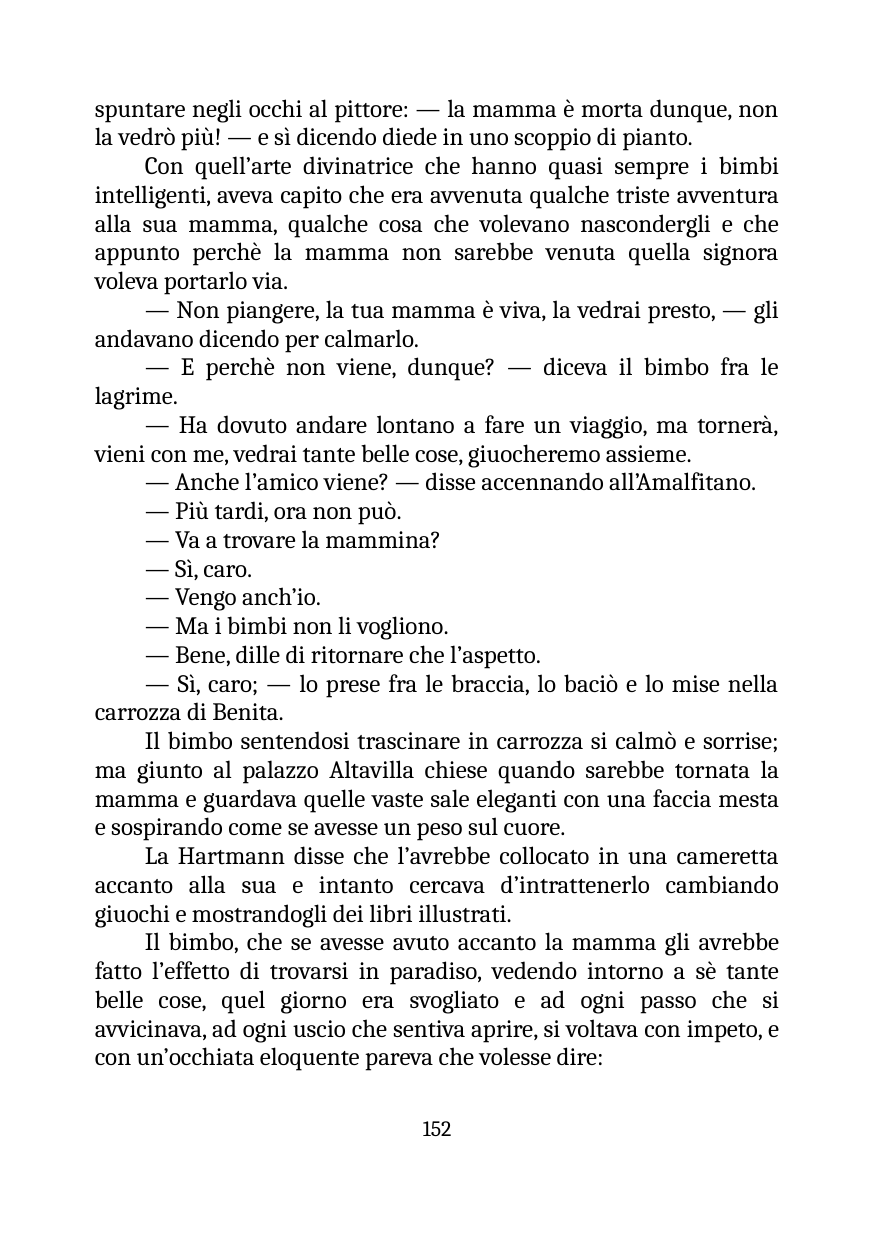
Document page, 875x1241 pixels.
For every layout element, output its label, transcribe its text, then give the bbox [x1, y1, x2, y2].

text Il bimbo, che se avesse avuto accanto la mamma gli avrebbe fatto l’effetto di trovarsi in paradiso, vedendo intorno a sè tante belle cose, quel giorno era svogliato e ad ogni passo che si avvicinava, ad ogni uscio che sentiva aprire, si voltava con impeto, e con un’occhiata eloquente pareva che volesse dire: [94, 928, 779, 1072]
text — Sì, caro. [94, 554, 779, 583]
text — Ma i bimbi non li vogliono. [94, 612, 779, 641]
text — Bene, dille di ritornare che l’aspetto. [94, 641, 779, 669]
text Il bimbo sentendosi trascinare in carrozza si calmò e sorrise; ma giunto al palazzo Altavilla chiese quando sarebbe tornata la mamma e guardava quelle vaste sale eleganti con una faccia mesta e sospirando come se avesse un peso sul cuore. [94, 727, 779, 842]
text — E perchè non viene, dunque? — diceva il bimbo fra le lagrime. [94, 353, 779, 411]
text — Ha dovuto andare lontano a fare un viaggio, ma tornerà, vieni con me, vedrai tante belle cose, giuocheremo assieme. [94, 411, 779, 468]
text — Vengo anch’io. [94, 583, 779, 612]
text — Sì, caro; — lo prese fra le braccia, lo baciò e lo mise nella carrozza di Benita. [94, 669, 779, 727]
text Con quell’arte divinatrice che hanno quasi sempre i bimbi intelligenti, aveva capito che era avvenuta qualche triste avventura alla sua mamma, qualche cosa che volevano nascondergli e che appunto perchè la mamma non sarebbe venuta quella signora voleva portarlo via. [94, 152, 779, 296]
text La Hartmann disse che l’avrebbe collocato in una cameretta accanto alla sua e intanto cercava d’intrattenerlo cambiando giuochi e mostrandogli dei libri illustrati. [94, 842, 779, 928]
text — Più tardi, ora non può. [94, 497, 779, 526]
text — Anche l’amico viene? — disse accennando all’Amalfitano. [94, 468, 779, 497]
text — Non piangere, la tua mamma è viva, la vedrai presto, — gli andavano dicendo per calmarlo. [94, 296, 779, 353]
text spuntare negli occhi al pittore: — la mamma è morta dunque, non la vedrò più! — e sì dicendo diede in uno scoppio di pianto. [94, 94, 779, 152]
text — Va a trovare la mammina? [94, 526, 779, 554]
